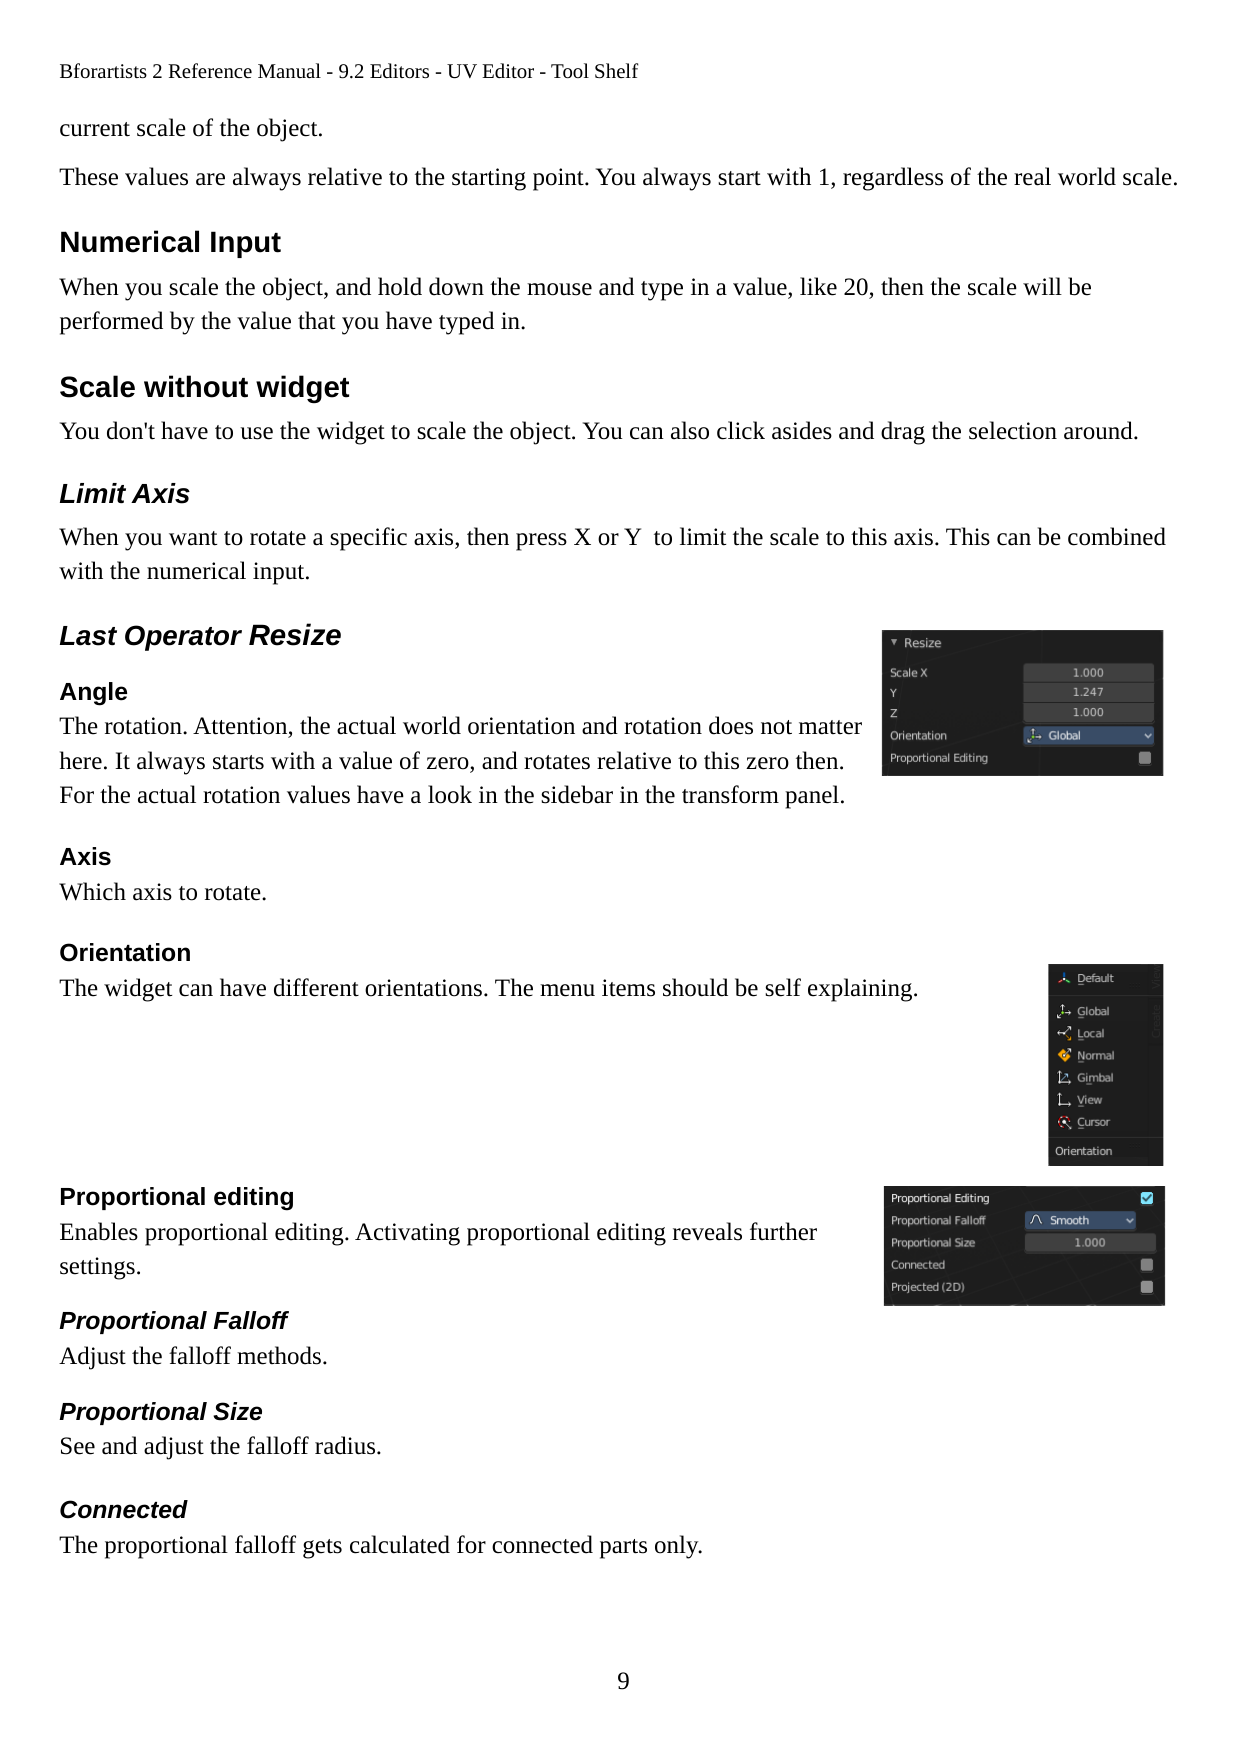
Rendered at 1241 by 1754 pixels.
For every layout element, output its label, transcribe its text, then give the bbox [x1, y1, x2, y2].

subtitle Scale without widget [59, 370, 1181, 403]
text When you want to rotate a specific axis, then press X or Y to limit the scale to this axis. This can be combined with the numerical input. [59, 522, 1181, 585]
picture [1048, 964, 1164, 1166]
text The rotation. Attention, the actual world orientation and rotation does not matter here. It always starts with a value of zero, and rotates relative to this zero then. For the actual rotation values have a look in the sidebar in the transform panel. [59, 711, 1181, 809]
subtitle Limit Axis [59, 477, 1181, 509]
picture [883, 1186, 1166, 1306]
subtitle Last Operator Resize [59, 618, 1181, 652]
text See and adjust the falloff radius. [59, 1431, 1181, 1460]
text When you scale the object, and hold down the mouse and type in a value, like 20, then the scale will be performed by the value that you have typed in. [59, 272, 1181, 335]
subtitle Connected [59, 1495, 1181, 1524]
text Which axis to rotate. [59, 877, 1181, 906]
subtitle Proportional Size [59, 1397, 1181, 1425]
text Enables proportional editing. Activating proportional editing reveals further settings. [59, 1217, 883, 1280]
subtitle Angle [59, 677, 881, 705]
text The widget can have different orientations. The menu items should be self explaining. [59, 973, 1048, 1002]
subtitle Proportional editing [59, 1182, 1181, 1210]
text Adjust the falloff methods. [59, 1341, 1181, 1370]
subtitle Proportional Falloff [59, 1306, 1181, 1335]
text The proportional falloff gets calculated for connected parts only. [59, 1530, 1181, 1559]
subtitle [1164, 677, 1181, 705]
text These values are always relative to the starting point. You always start with 1, regardless of the real world scale. [59, 162, 1181, 190]
text You don't have to use the widget to scale the object. You can also click asides and drag the selection around. [59, 416, 1181, 445]
picture [881, 630, 1164, 776]
text current scale of the object. [59, 113, 1181, 141]
subtitle Orientation [59, 938, 1181, 967]
subtitle Axis [59, 842, 1181, 871]
subtitle Numerical Input [59, 225, 1181, 259]
